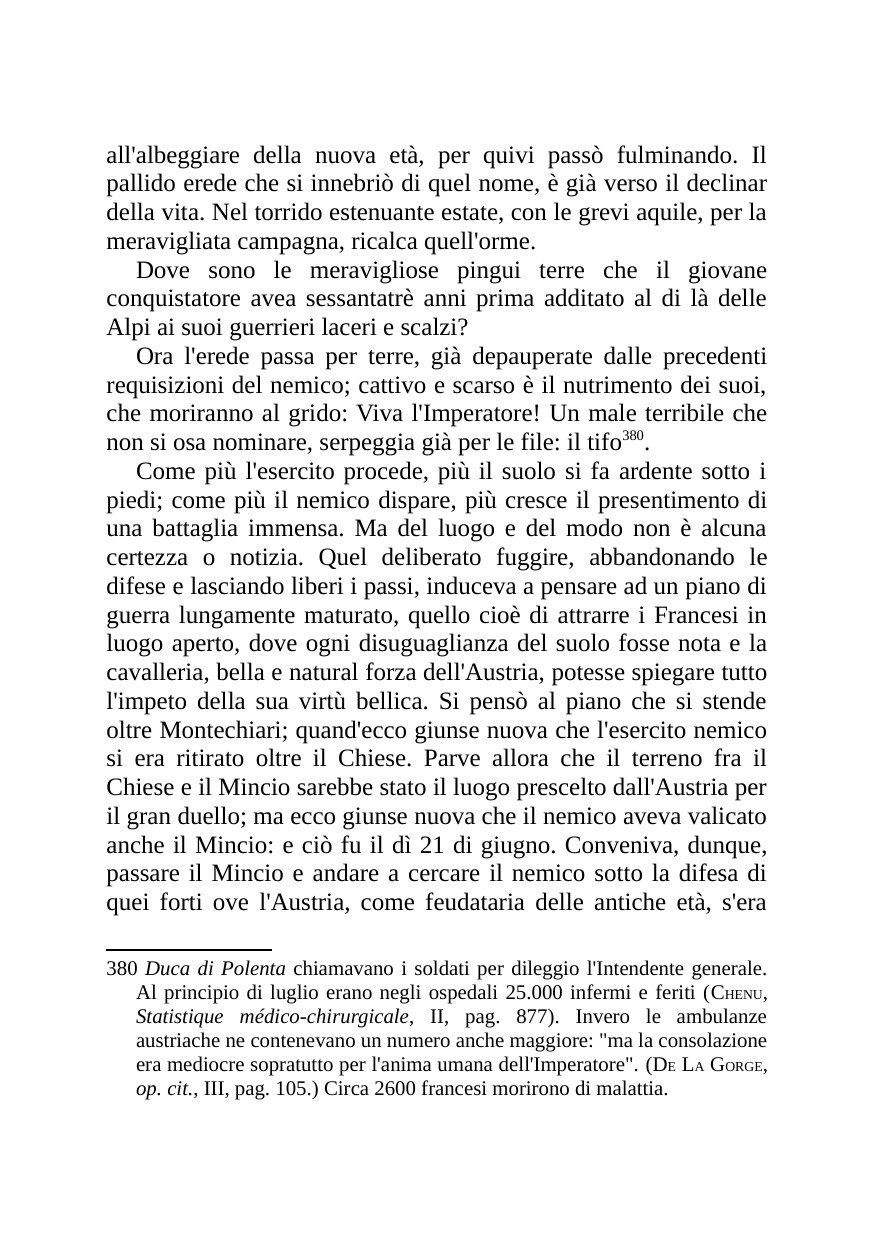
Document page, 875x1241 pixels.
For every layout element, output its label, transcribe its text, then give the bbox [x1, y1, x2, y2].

text all'albeggiare della nuova età, per quivi passò fulminando. Il pallido erede che si innebriò di quel nome, è già verso il declinar della vita. Nel torrido estenuante estate, con le grevi aquile, per la meravigliata campagna, ricalca quell'orme. [106, 140, 768, 255]
text Dove sono le meravigliose pingui terre che il giovane conquistatore avea sessantatrè anni prima additato al di là delle Alpi ai suoi guerrieri laceri e scalzi? [106, 255, 768, 341]
text Ora l'erede passa per terre, già depauperate dalle precedenti requisizioni del nemico; cattivo e scarso è il nutrimento dei suoi, che moriranno al grido: Viva l'Imperatore! Un male terribile che non si osa nominare, serpeggia già per le file: il tifo. [106, 341, 768, 456]
text Duca di Polenta chiamavano i soldati per dileggio l'Intendente generale. Al principio di luglio erano negli ospedali 25.000 infermi e feriti (Chenu, Statistique médico-chirurgicale, II, pag. 877). Invero le ambulanze austriache ne contenevano un numero anche maggiore: "ma la consolazione era mediocre sopratutto per l'anima umana dell'Imperatore". (De La Gorge, op. cit., III, pag. 105.) Circa 2600 francesi morirono di malattia. [106, 956, 768, 1100]
text Come più l'esercito procede, più il suolo si fa ardente sotto i piedi; come più il nemico dispare, più cresce il presentimento di una battaglia immensa. Ma del luogo e del modo non è alcuna certezza o notizia. Quel deliberato fuggire, abbandonando le difese e lasciando liberi i passi, induceva a pensare ad un piano di guerra lungamente maturato, quello cioè di attrarre i Francesi in luogo aperto, dove ogni disuguaglianza del suolo fosse nota e la cavalleria, bella e natural forza dell'Austria, potesse spiegare tutto l'impeto della sua virtù bellica. Si pensò al piano che si stende oltre Montechiari; quand'ecco giunse nuova che l'esercito nemico si era ritirato oltre il Chiese. Parve allora che il terreno fra il Chiese e il Mincio sarebbe stato il luogo prescelto dall'Austria per il gran duello; ma ecco giunse nuova che il nemico aveva valicato anche il Mincio: e ciò fu il dì 21 di giugno. Conveniva, dunque, passare il Mincio e andare a cercare il nemico sotto la difesa di quei forti ove l'Austria, come feudataria delle antiche età, s'era [106, 456, 768, 916]
